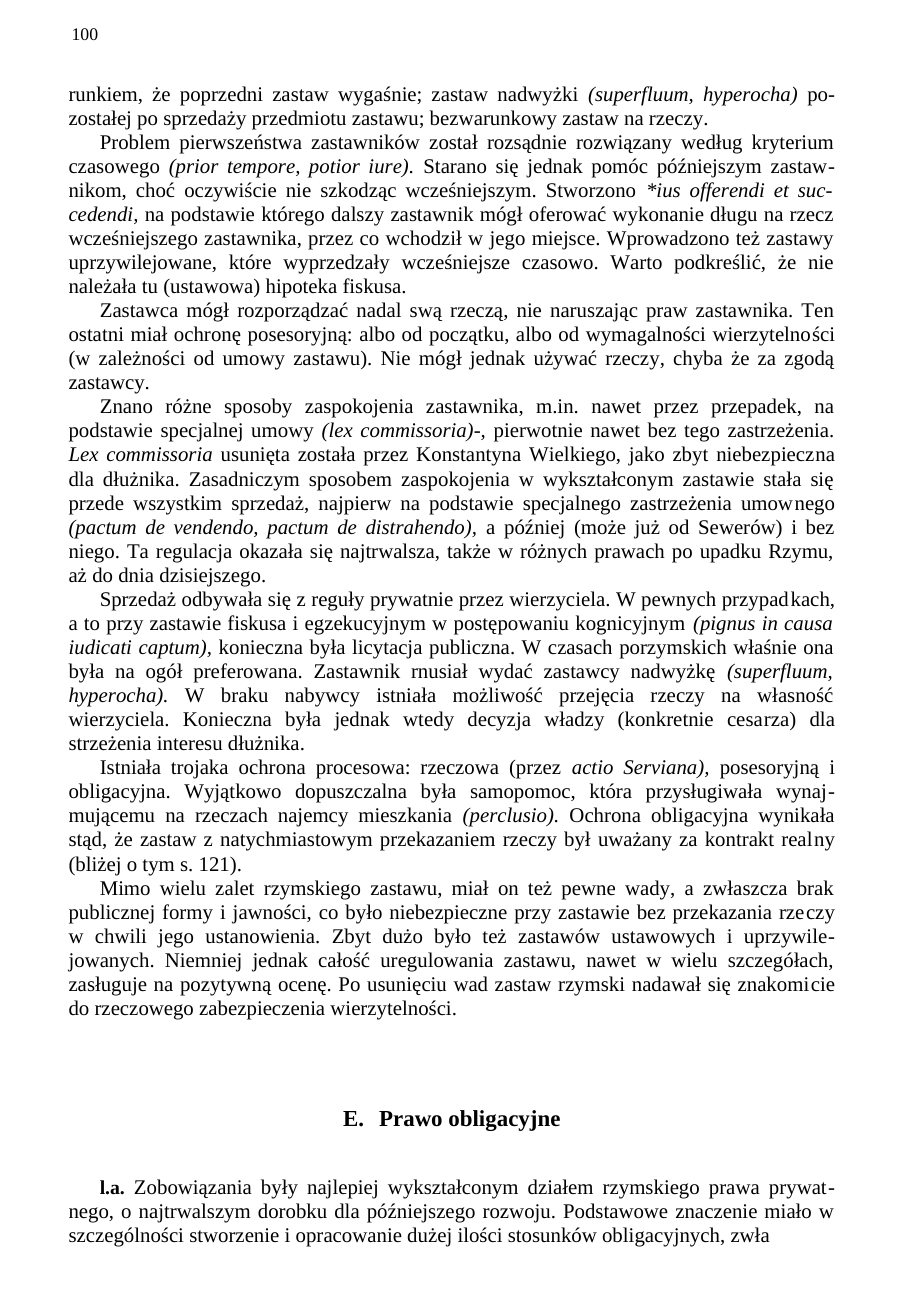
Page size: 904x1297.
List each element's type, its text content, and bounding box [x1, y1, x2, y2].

text Istniała trojaka ochrona procesowa: rzeczowa (przez actio Serviana), posesoryjną i obligacyjna. Wyjątkowo dopuszczalna była samopomoc, która przysługiwała wynaj­mującemu na rzeczach najemcy mieszkania (perclusio). Ochrona obligacyjna wynikała stąd, że zastaw z natychmiastowym przekazaniem rzeczy był uważany za kontrakt real­ny (bliżej o tym s. 121). [68, 755, 835, 876]
text Problem pierwszeństwa zastawników został rozsądnie rozwiązany według kryterium czasowego (prior tempore, potior iure). Starano się jednak pomóc późniejszym zastaw­nikom, choć oczywiście nie szkodząc wcześniejszym. Stworzono *ius offerendi et suc- cedendi, na podstawie którego dalszy zastawnik mógł oferować wykonanie długu na rzecz wcześniejszego zastawnika, przez co wchodził w jego miejsce. Wprowadzono też zastawy uprzywilejowane, które wyprzedzały wcześniejsze czasowo. Warto podkreślić, że nie należała tu (ustawowa) hipoteka fiskusa. [68, 129, 835, 298]
text 100 [71, 23, 101, 44]
subtitle E. Prawo obligacyjne [68, 1105, 835, 1131]
text Sprzedaż odbywała się z reguły prywatnie przez wierzyciela. W pewnych przypad­kach, a to przy zastawie fiskusa i egzekucyjnym w postępowaniu kognicyjnym (pignus in causa iudicati captum), konieczna była licytacja publiczna. W czasach porzymskich właśnie ona była na ogół preferowana. Zastawnik rnusiał wydać zastawcy nadwyżkę (superfluum, hyperocha). W braku nabywcy istniała możliwość przejęcia rzeczy na własność wierzyciela. Konieczna była jednak wtedy decyzja władzy (konkretnie cesa­rza) dla strzeżenia interesu dłużnika. [68, 587, 835, 755]
text runkiem, że poprzedni zastaw wygaśnie; zastaw nadwyżki (superfluum, hyperocha) po­zostałej po sprzedaży przedmiotu zastawu; bezwarunkowy zastaw na rzeczy. [68, 81, 835, 129]
text Znano różne sposoby zaspokojenia zastawnika, m.in. nawet przez przepadek, na podstawie specjalnej umowy (lex commissoria)-, pierwotnie nawet bez tego zastrzeżenia. Lex commissoria usunięta została przez Konstantyna Wielkiego, jako zbyt niebezpiecz­na dla dłużnika. Zasadniczym sposobem zaspokojenia w wykształconym zastawie stała się przede wszystkim sprzedaż, najpierw na podstawie specjalnego zastrzeżenia umow­nego (pactum de vendendo, pactum de distrahendo), a później (może już od Sewerów) i bez niego. Ta regulacja okazała się najtrwalsza, także w różnych prawach po upadku Rzymu, aż do dnia dzisiejszego. [68, 394, 835, 587]
text Mimo wielu zalet rzymskiego zastawu, miał on też pewne wady, a zwłaszcza brak publicznej formy i jawności, co było niebezpieczne przy zastawie bez przekazania rze­czy w chwili jego ustanowienia. Zbyt dużo było też zastawów ustawowych i uprzywile­jowanych. Niemniej jednak całość uregulowania zastawu, nawet w wielu szczegółach, zasługuje na pozytywną ocenę. Po usunięciu wad zastaw rzymski nadawał się znakomi­cie do rzeczowego zabezpieczenia wierzytelności. [68, 876, 835, 1020]
text Zastawca mógł rozporządzać nadal swą rzeczą, nie naruszając praw zastawnika. Ten ostatni miał ochronę posesoryjną: albo od początku, albo od wymagalności wierzytelno­ści (w zależności od umowy zastawu). Nie mógł jednak używać rzeczy, chyba że za zgodą zastawcy. [68, 298, 835, 394]
text l.a. Zobowiązania były najlepiej wykształconym działem rzymskiego prawa prywat­nego, o najtrwalszym dorobku dla późniejszego rozwoju. Podstawowe znaczenie miało w szczególności stworzenie i opracowanie dużej ilości stosunków obligacyjnych, zwła­ [68, 1175, 835, 1247]
